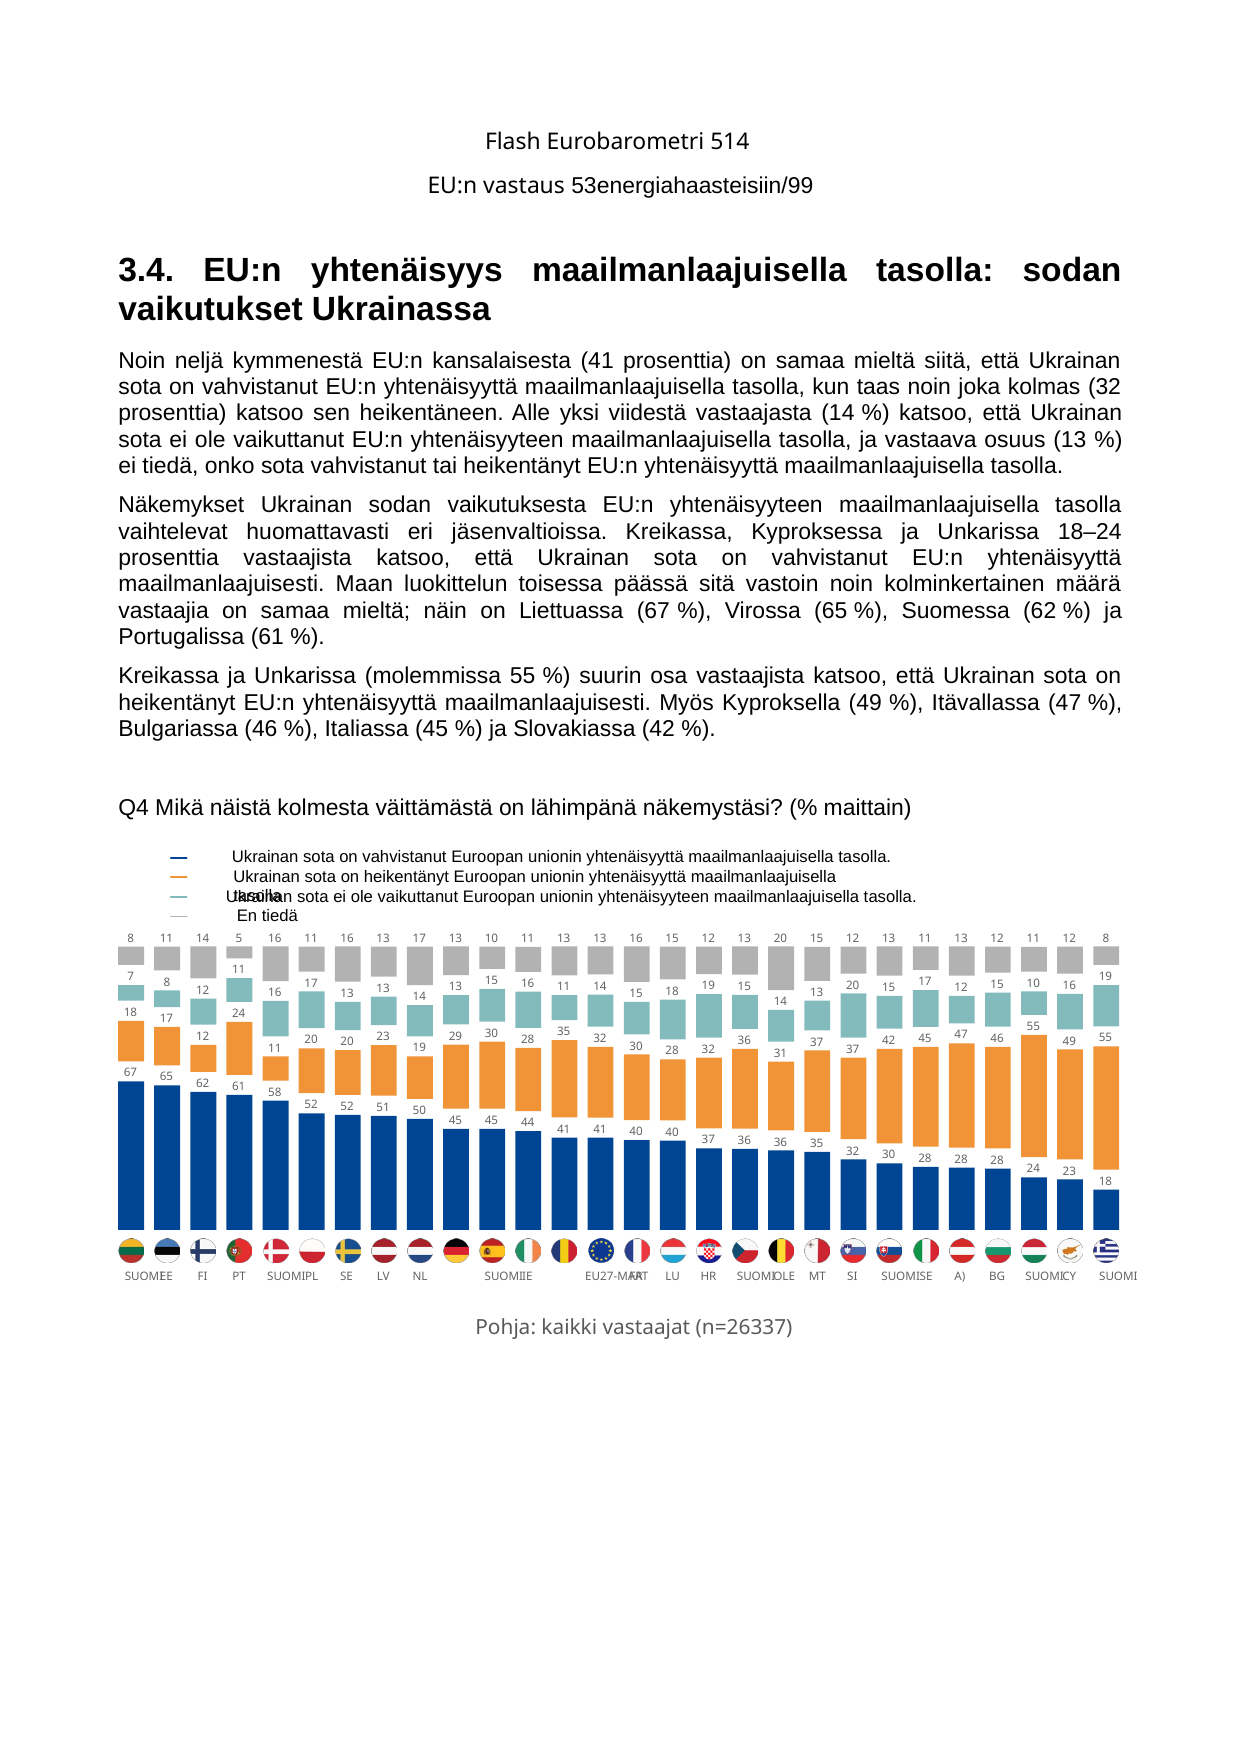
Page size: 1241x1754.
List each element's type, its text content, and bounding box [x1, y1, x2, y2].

picture [299, 1238, 325, 1263]
picture [840, 1238, 866, 1263]
picture [588, 1238, 614, 1263]
picture [443, 1238, 469, 1263]
picture [371, 1238, 397, 1263]
picture [732, 1238, 758, 1263]
subtitle 3.4. EU:n yhtenäisyys maailmanlaajuisella tasolla: sodan vaikutukset Ukrainassa [118, 250, 1122, 328]
text Kreikassa ja Unkarissa (molemmissa 55 %) suurin osa vastaajista katsoo, että Ukrainan sota on heikentänyt EU:n yhtenäisyyttä maailmanlaajuisesti. Myös Kyproksella (49 %), Itävallassa (47 %), Bulgariassa (46 %), Italiassa (45 %) ja Slovakiassa (42 %). [118, 662, 1122, 741]
picture [1093, 1238, 1119, 1263]
picture [696, 1238, 722, 1263]
picture [985, 1238, 1011, 1263]
picture [1057, 1238, 1083, 1263]
text Q4 Mikä näistä kolmesta väittämästä on lähimpänä näkemystäsi? (% maittain) [118, 793, 1122, 820]
picture [190, 1238, 216, 1263]
picture [335, 1238, 361, 1263]
picture [876, 1238, 902, 1263]
text Näkemykset Ukrainan sodan vaikutuksesta EU:n yhtenäisyyteen maailmanlaajuisella tasolla vaihtelevat huomattavasti eri jäsenvaltioissa. Kreikassa, Kyproksessa ja Unkarissa 18–24 prosenttia vastaajista katsoo, että Ukrainan sota on vahvistanut EU:n yhtenäisyyttä maailmanlaajuisesti. Maan luokittelun toisessa päässä sitä vastoin noin kolminkertainen määrä vastaajia on samaa mieltä; näin on Liettuassa (67 %), Virossa (65 %), Suomessa (62 %) ja Portugalissa (61 %). [118, 491, 1122, 649]
picture [118, 1238, 144, 1263]
picture [624, 1238, 650, 1263]
picture [407, 1238, 433, 1263]
picture [913, 1238, 939, 1263]
picture [515, 1238, 541, 1263]
picture [551, 1238, 577, 1263]
picture [263, 1238, 289, 1263]
picture [949, 1238, 975, 1263]
picture [1021, 1238, 1047, 1263]
picture [154, 1238, 180, 1263]
picture [768, 1238, 794, 1263]
picture [226, 1238, 252, 1263]
text Noin neljä kymmenestä EU:n kansalaisesta (41 prosenttia) on samaa mieltä siitä, että Ukrainan sota on vahvistanut EU:n yhtenäisyyttä maailmanlaajuisella tasolla, kun taas noin joka kolmas (32 prosenttia) katsoo sen heikentäneen. Alle yksi viidestä vastaajasta (14 %) katsoo, että Ukrainan sota ei ole vaikuttanut EU:n yhtenäisyyteen maailmanlaajuisella tasolla, ja vastaava osuus (13 %) ei tiedä, onko sota vahvistanut tai heikentänyt EU:n yhtenäisyyttä maailmanlaajuisella tasolla. [118, 347, 1122, 478]
picture [479, 1238, 505, 1263]
picture [660, 1238, 686, 1263]
picture [804, 1238, 830, 1263]
